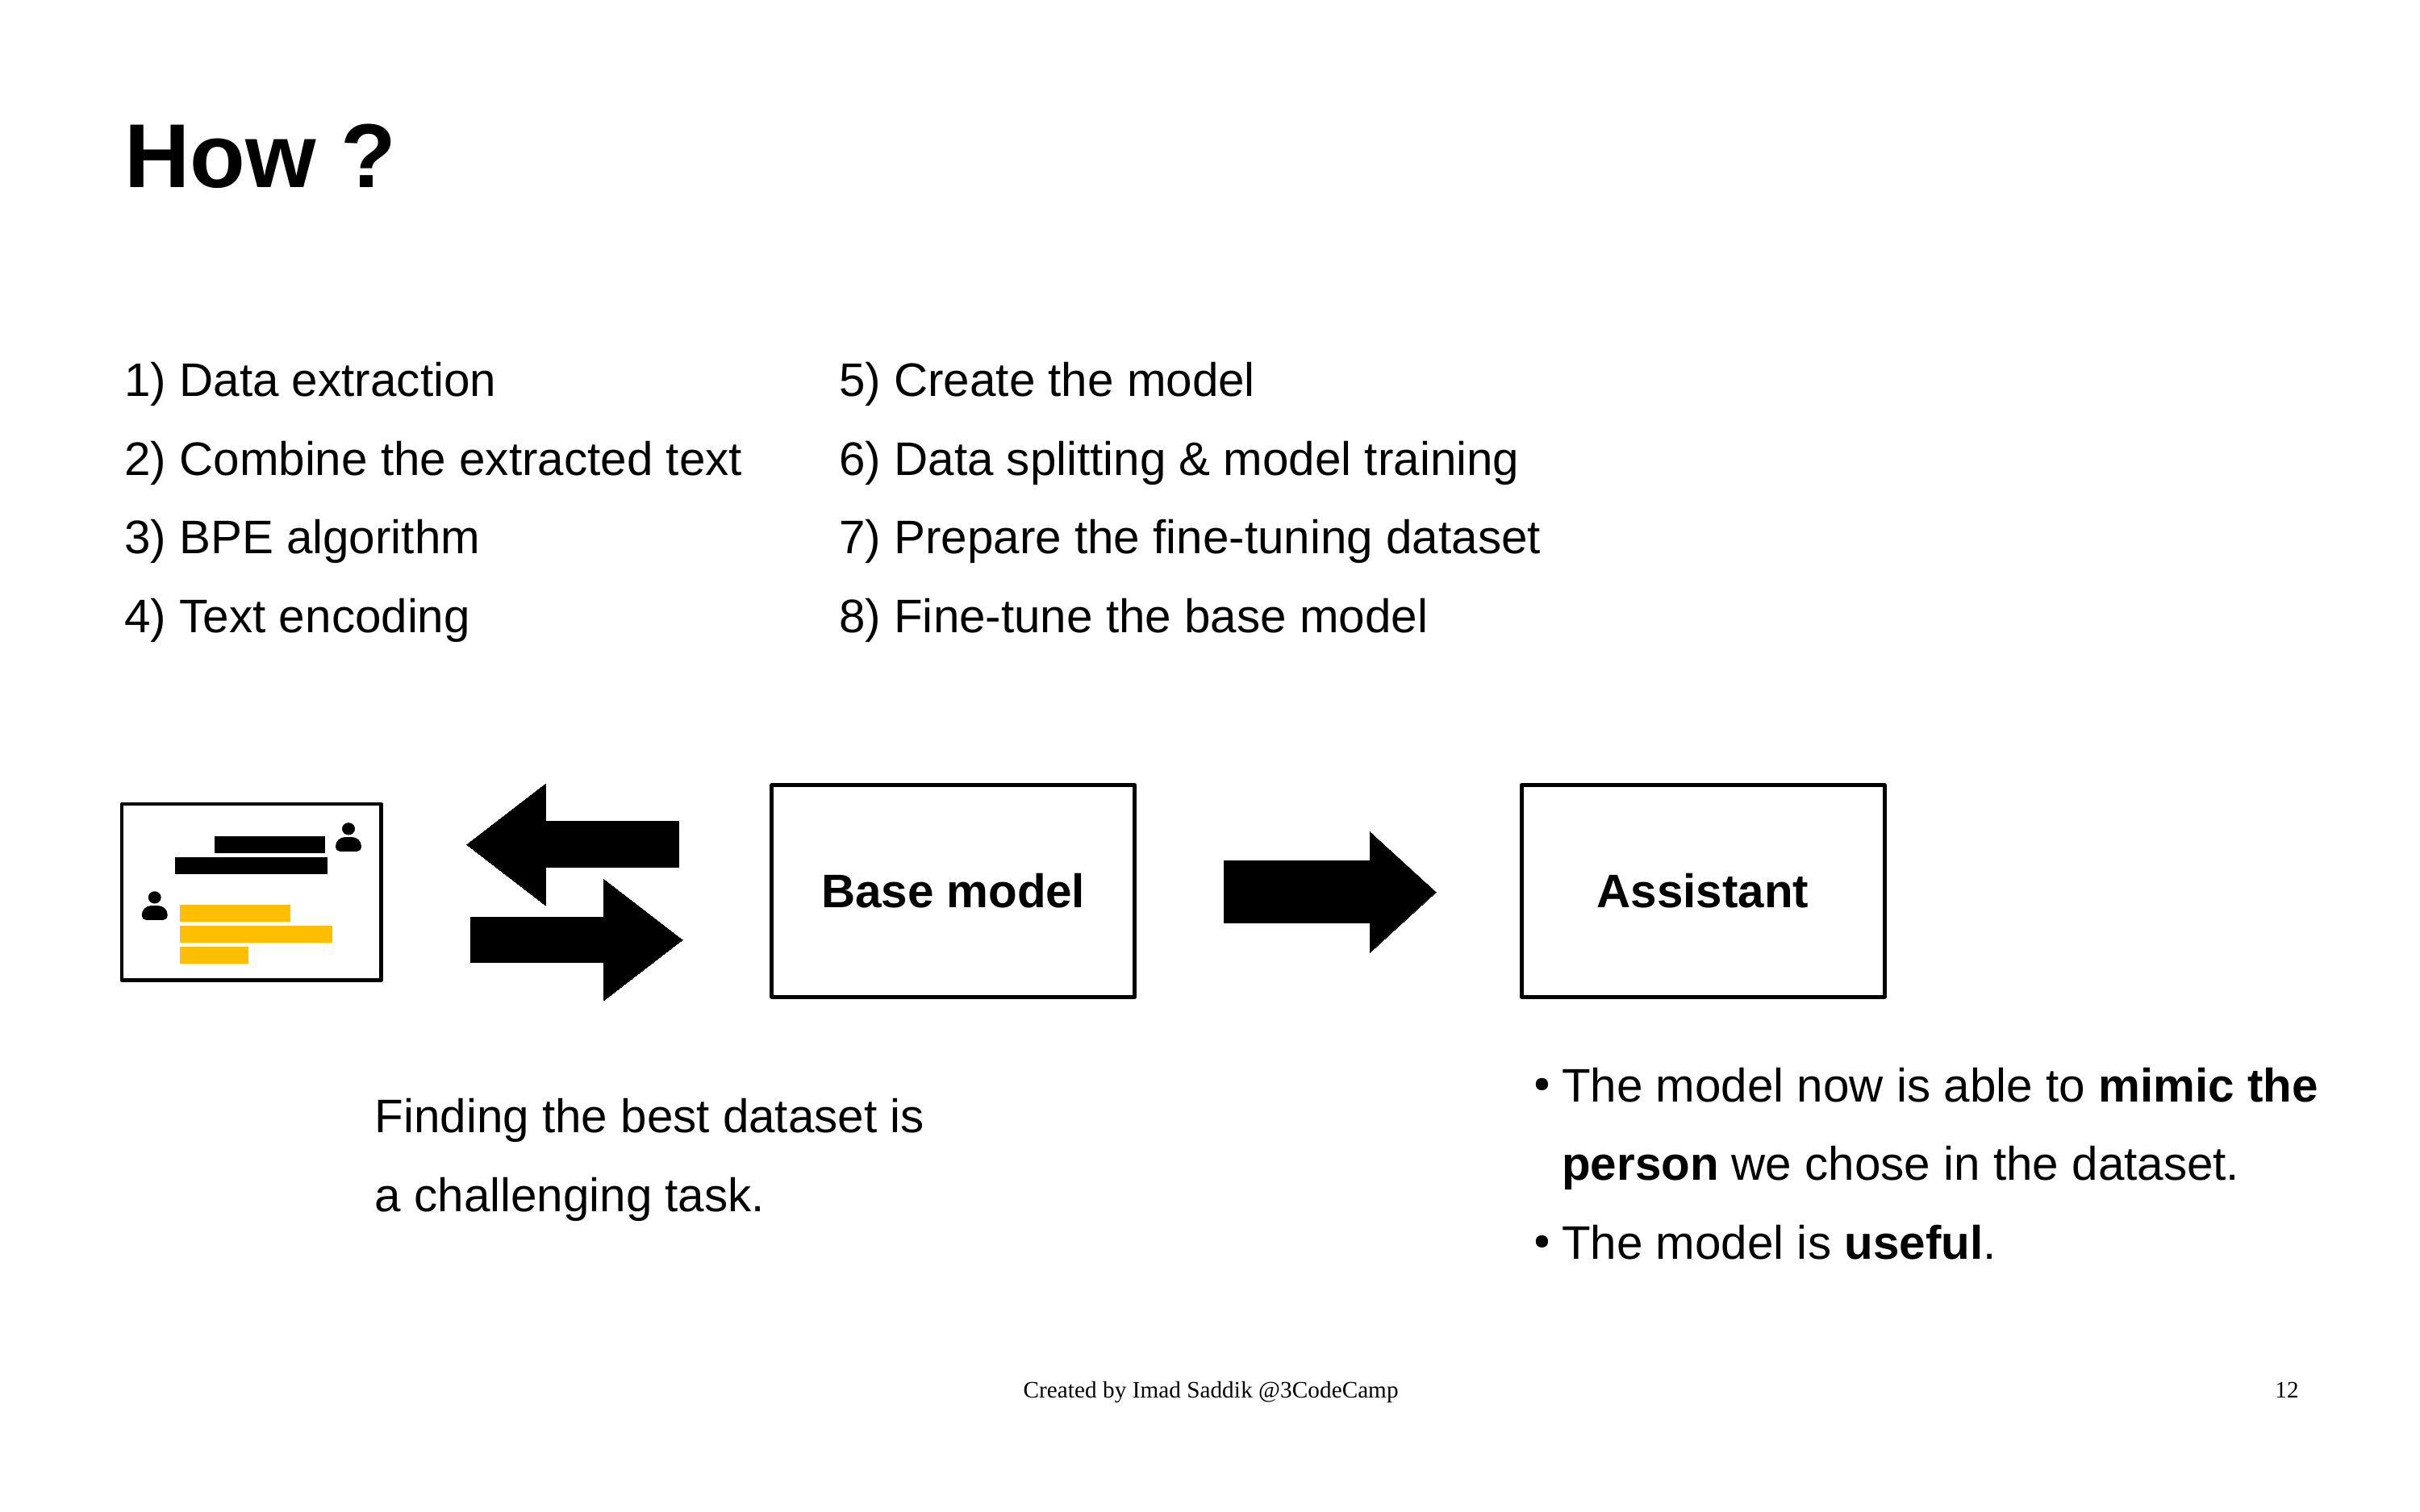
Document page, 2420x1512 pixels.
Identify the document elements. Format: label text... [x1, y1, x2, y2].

text_box Base model [802, 859, 1105, 923]
text_box Assistant [1551, 859, 1855, 923]
picture [331, 820, 366, 854]
text_box Finding the best dataset is a challenging task. [363, 1058, 938, 1240]
text_box The model now is able to mimic the person we chose in the dataset. The model is useful. [1521, 1027, 2399, 1301]
text_box [1224, 831, 1437, 953]
text_box Create the model Data splitting & model training Prepare the fine-tuning dataset Fine-tune the base model [827, 322, 1574, 648]
text_box [466, 784, 679, 906]
text_box [215, 836, 325, 853]
text_box [470, 879, 683, 1001]
text_box [175, 857, 328, 874]
text_box [180, 905, 290, 922]
text_box How ? [112, 61, 1194, 251]
picture [137, 889, 173, 923]
text_box [180, 947, 248, 964]
text_box [180, 926, 332, 943]
text_box Data extraction Combine the extracted text BPE algorithm Text encoding [112, 322, 817, 648]
